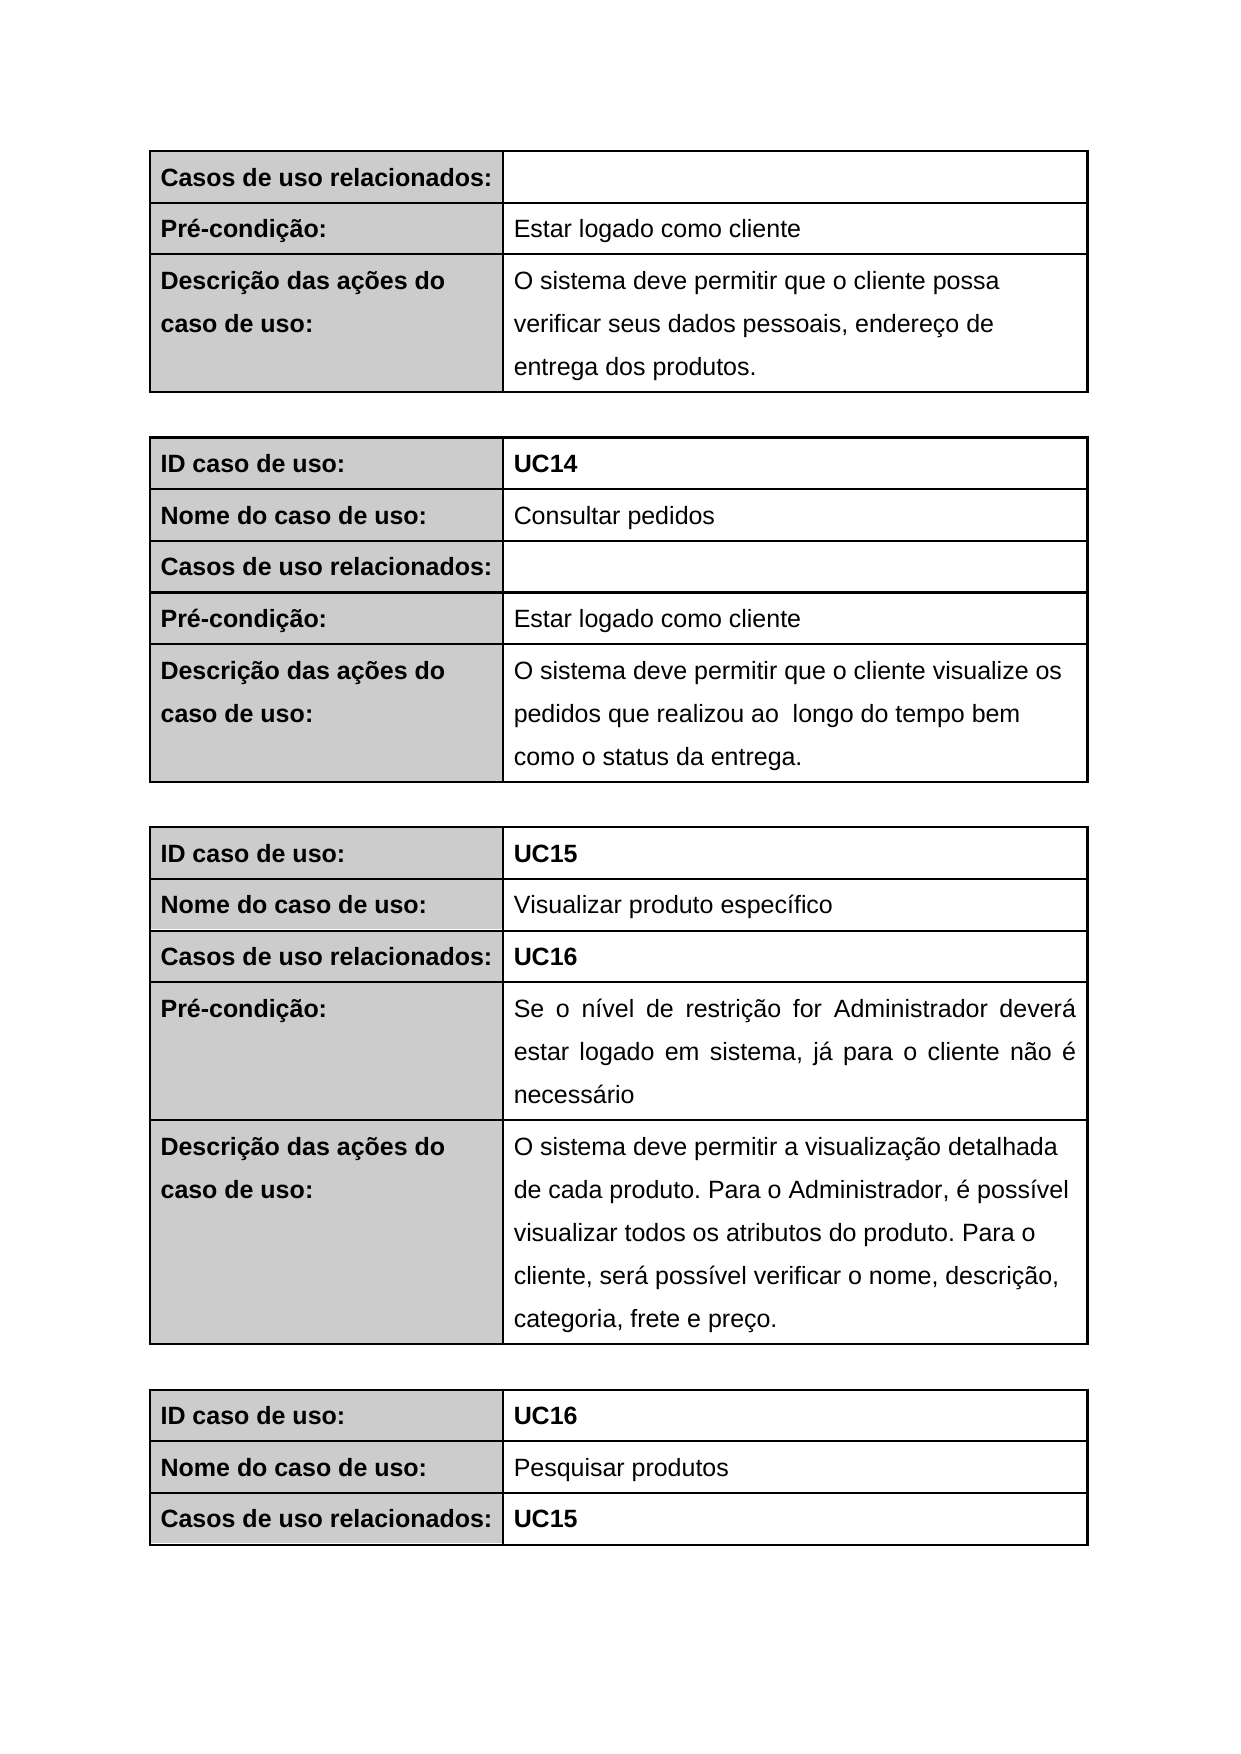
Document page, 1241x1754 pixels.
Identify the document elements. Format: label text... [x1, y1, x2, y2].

table_cell UC15 [504, 1494, 1086, 1543]
table_cell Casos de uso relacionados: [151, 152, 502, 202]
table_cell Nome do caso de uso: [151, 1442, 502, 1492]
table_cell Consultar pedidos [504, 490, 1086, 540]
table_cell O sistema deve permitir que o cliente possa verificar seus dados pessoais, endereço de entrega dos produtos. [504, 255, 1086, 391]
table_header UC16 [504, 1391, 1086, 1440]
table_cell O sistema deve permitir a visualização detalhada de cada produto. Para o Administrador, é possível visualizar todos os atributos do produto. Para o cliente, será possível verificar o nome, descrição, categoria, frete e preço. [504, 1121, 1086, 1343]
table_cell Nome do caso de uso: [151, 880, 502, 929]
table_cell Estar logado como cliente [504, 594, 1086, 643]
table_cell Pré-condição: [151, 594, 502, 643]
table_cell Pré-condição: [151, 983, 502, 1119]
table_cell Casos de uso relacionados: [151, 542, 502, 591]
table_cell Visualizar produto específico [504, 880, 1086, 929]
table_cell [504, 542, 1086, 591]
table_cell UC16 [504, 932, 1086, 981]
table_header ID caso de uso: [151, 828, 502, 878]
table_cell O sistema deve permitir que o cliente visualize os pedidos que realizou ao longo do tempo bem como o status da entrega. [504, 645, 1086, 781]
table_cell Descrição das ações do caso de uso: [151, 645, 502, 781]
table_cell Nome do caso de uso: [151, 490, 502, 540]
table_cell Casos de uso relacionados: [151, 1494, 502, 1543]
table_cell Se o nível de restrição for Administrador deverá estar logado em sistema, já para o cliente não é necessário [504, 983, 1086, 1119]
table_cell Descrição das ações do caso de uso: [151, 255, 502, 391]
table_header ID caso de uso: [151, 1391, 502, 1440]
table_cell Estar logado como cliente [504, 204, 1086, 253]
table_header UC15 [504, 828, 1086, 878]
table_cell Pesquisar produtos [504, 1442, 1086, 1492]
table_header ID caso de uso: [151, 439, 502, 488]
table_cell Casos de uso relacionados: [151, 932, 502, 981]
table_cell Descrição das ações do caso de uso: [151, 1121, 502, 1343]
table_cell Pré-condição: [151, 204, 502, 253]
table_cell [504, 152, 1086, 202]
table_header UC14 [504, 439, 1086, 488]
